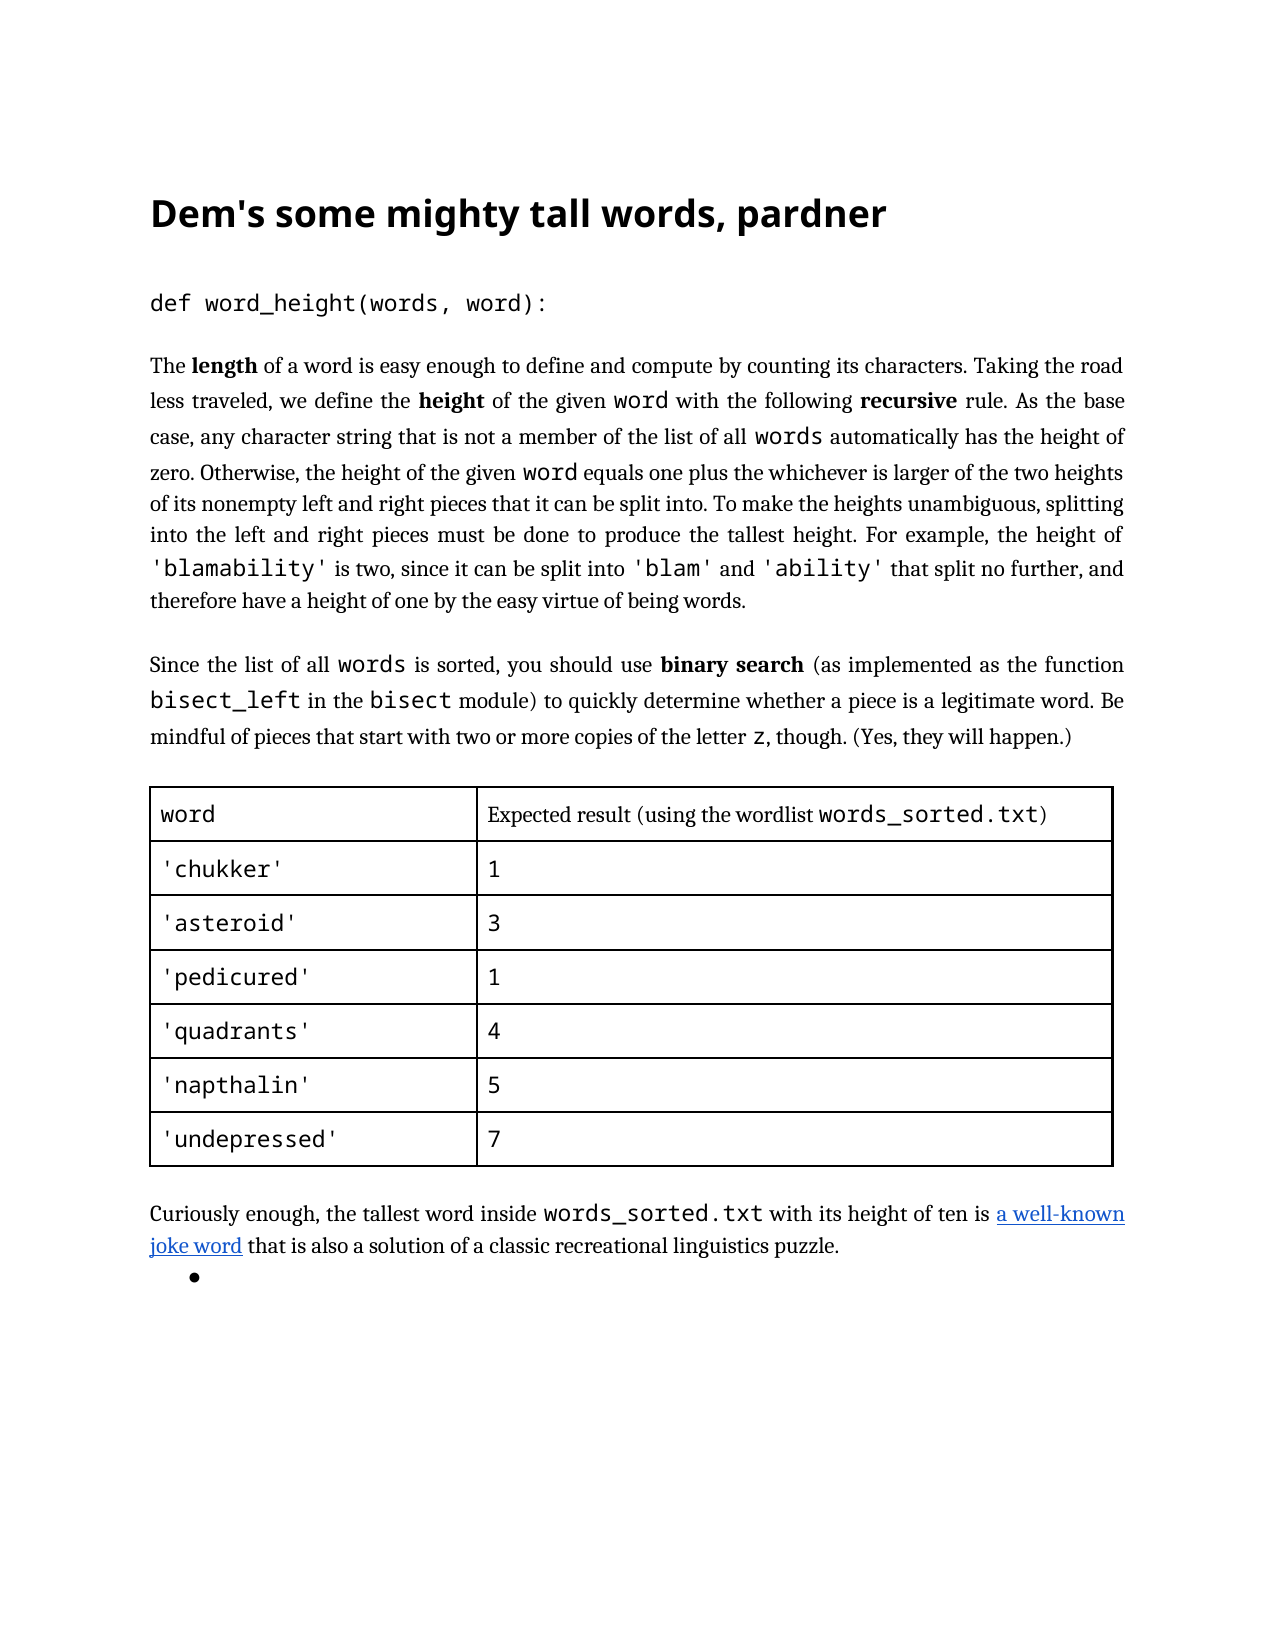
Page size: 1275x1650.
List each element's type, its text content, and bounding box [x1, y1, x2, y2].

table_cell 'quadrants' [151, 1005, 476, 1057]
table_cell 'napthalin' [151, 1059, 476, 1111]
table_cell 1 [478, 951, 1111, 1003]
table_header word [151, 788, 476, 840]
table_cell 3 [478, 896, 1111, 948]
text def word_height(words, word): [150, 287, 1125, 318]
table_cell 'asteroid' [151, 896, 476, 948]
table_cell 4 [478, 1005, 1111, 1057]
table_cell 7 [478, 1113, 1111, 1165]
text The length of a word is easy enough to define and compute by counting its characters. Taking the road less traveled, we define the height of the given word with the following recursive rule. As the base case, any character string that is not a member of the list of all words automatically has the height of zero. Otherwise, the height of the given word equals one plus the whichever is larger of the two heights of its nonempty left and right pieces that it can be split into. To make the heights unambiguous, splitting into the left and right pieces must be done to produce the tallest height. For example, the height of 'blamability' is two, since it can be split into 'blam' and 'ability' that split no further, and therefore have a height of one by the easy virtue of being words. [150, 353, 1125, 614]
table_cell 5 [478, 1059, 1111, 1111]
table_cell 'pedicured' [151, 951, 476, 1003]
table_cell 'undepressed' [151, 1113, 476, 1165]
table_cell 1 [478, 842, 1111, 894]
text Curiously enough, the tallest word inside words_sorted.txt with its height of ten is a well-known joke word that is also a solution of a classic recreational linguistics puzzle. [150, 1197, 1125, 1259]
table_header Expected result (using the wordlist words_sorted.txt) [478, 788, 1111, 840]
subtitle Dem's some mighty tall words, pardner [150, 187, 1125, 238]
text Since the list of all words is sorted, you should use binary search (as implemented as the function bisect_left in the bisect module) to quickly determine whether a piece is a legitimate word. Be mindful of pieces that start with two or more copies of the letter z, though. (Yes, they will happen.) [150, 648, 1125, 751]
table_cell 'chukker' [151, 842, 476, 894]
